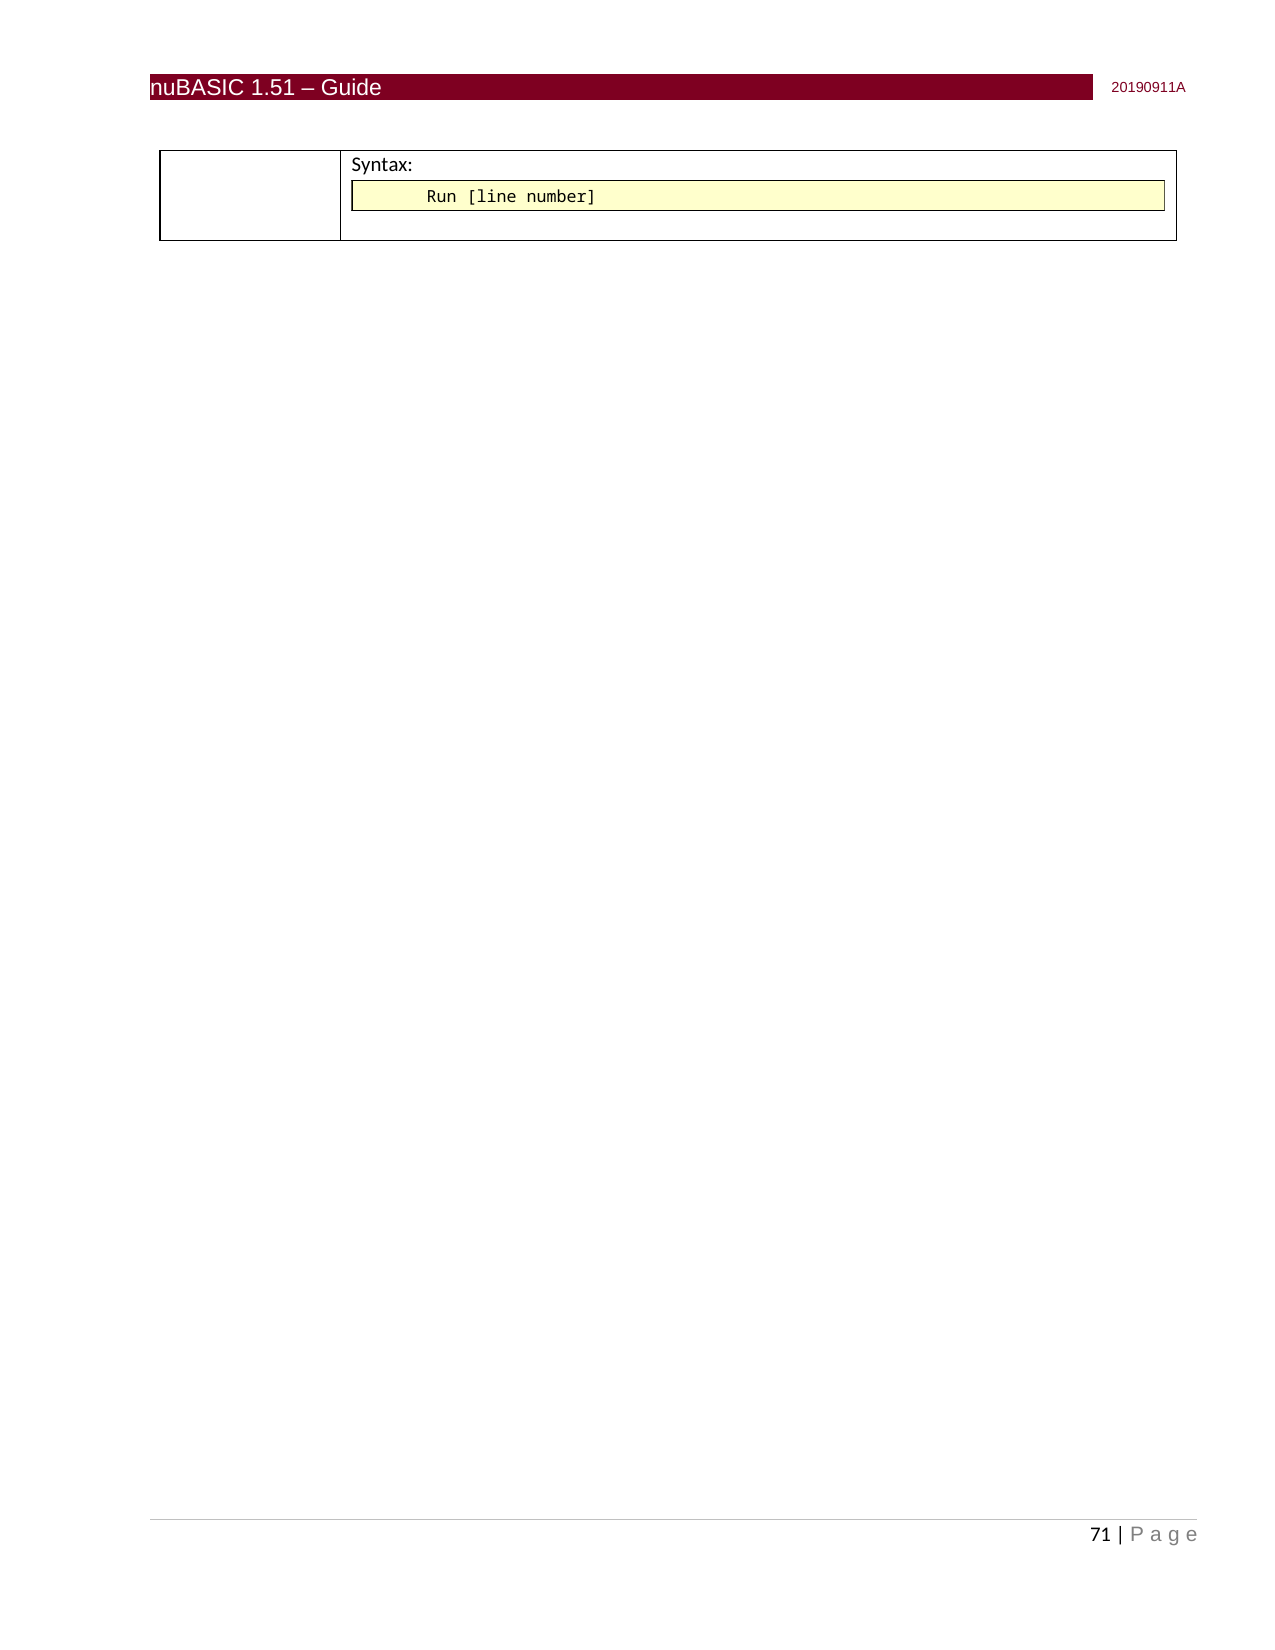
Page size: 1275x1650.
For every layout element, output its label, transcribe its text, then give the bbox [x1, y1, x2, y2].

table_cell Syntax: Run [line number] [341, 151, 1176, 239]
table_cell [161, 151, 340, 239]
